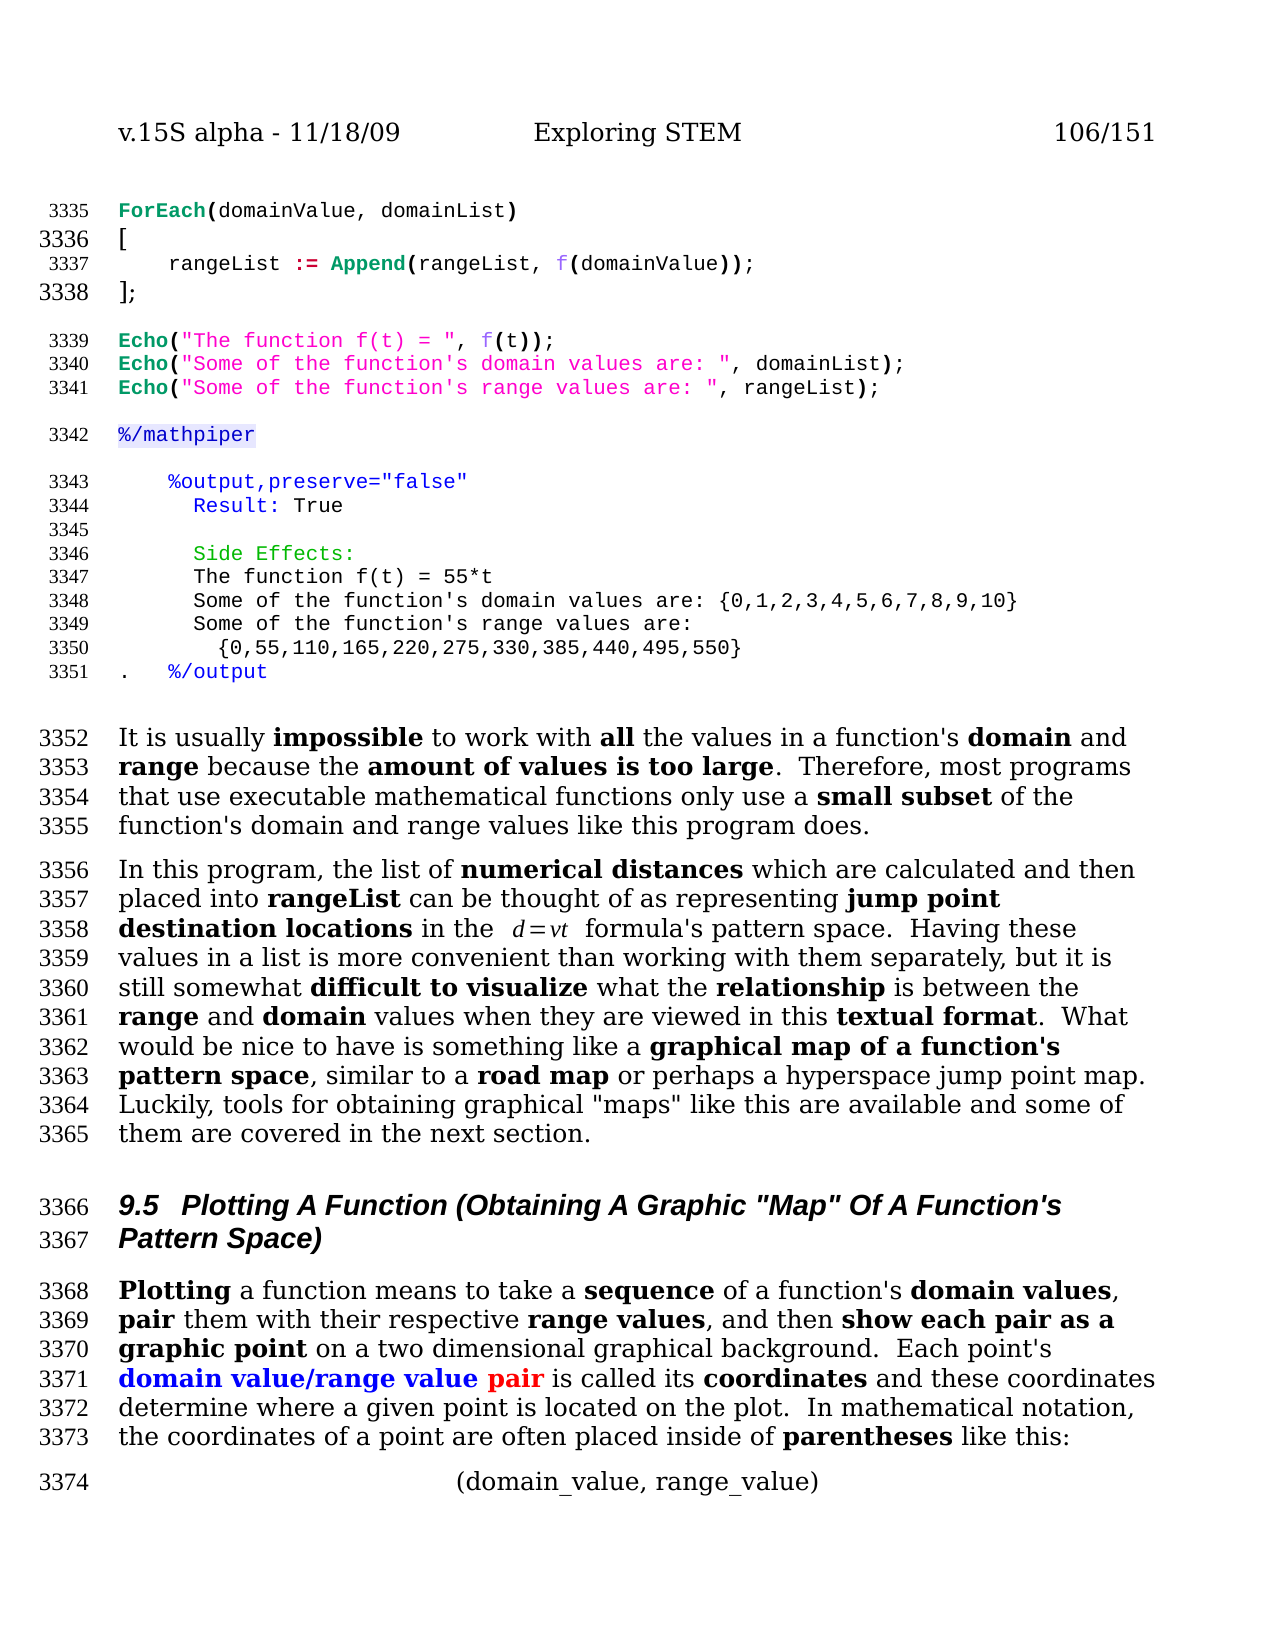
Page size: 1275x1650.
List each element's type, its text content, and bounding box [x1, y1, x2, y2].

text Some of the function's domain values are: {0,1,2,3,4,5,6,7,8,9,10} [118, 590, 1157, 613]
text It is usually impossible to work with all the values in a function's domain and range because the amount of values is too large. Therefore, most programs that use executable mathematical functions only use a small subset of the function's domain and range values like this program does. [118, 723, 1157, 840]
text The function f(t) = 55*t [118, 566, 1157, 590]
text Side Effects: [118, 542, 1157, 566]
text Echo("Some of the function's domain values are: ", domainList); [118, 353, 1157, 377]
text In this program, the list of numerical distances which are calculated and then placed into rangeList can be thought of as representing jump point destination locations in theformula's pattern space. Having these values in a list is more convenient than working with them separately, but it is still somewhat difficult to visualize what the relationship is between the range and domain values when they are viewed in this textual format. What would be nice to have is something like a graphical map of a function's pattern space, similar to a road map or perhaps a hyperspace jump point map. Luckily, tools for obtaining graphical "maps" like this are available and some of them are covered in the next section. [118, 855, 1157, 1149]
text (domain_value, range_value) [118, 1467, 1157, 1496]
text ForEach(domainValue, domainList) [118, 200, 1157, 224]
text Result: True [118, 495, 1157, 519]
subtitle Plotting A Function (Obtaining A Graphic "Map" Of A Function's Pattern Space) [118, 1188, 1157, 1255]
text Some of the function's range values are: [118, 613, 1157, 637]
text {0,55,110,165,220,275,330,385,440,495,550} [118, 637, 1157, 661]
text [ [118, 224, 1157, 253]
text %output,preserve="false" [118, 472, 1157, 495]
text . %/output [118, 661, 1157, 684]
text rangeList := Append(rangeList, f(domainValue)); [118, 253, 1157, 277]
text %/mathpiper [118, 424, 1157, 448]
text Plotting a function means to take a sequence of a function's domain values, pair them with their respective range values, and then show each pair as a graphic point on a two dimensional graphical background. Each point's domain value/range value pair is called its coordinates and these coordinates determine where a given point is located on the plot. In mathematical notation, the coordinates of a point are often placed inside of parentheses like this: [118, 1276, 1157, 1452]
text ]; [118, 277, 1157, 306]
text Echo("The function f(t) = ", f(t)); [118, 330, 1157, 353]
text Echo("Some of the function's range values are: ", rangeList); [118, 377, 1157, 401]
